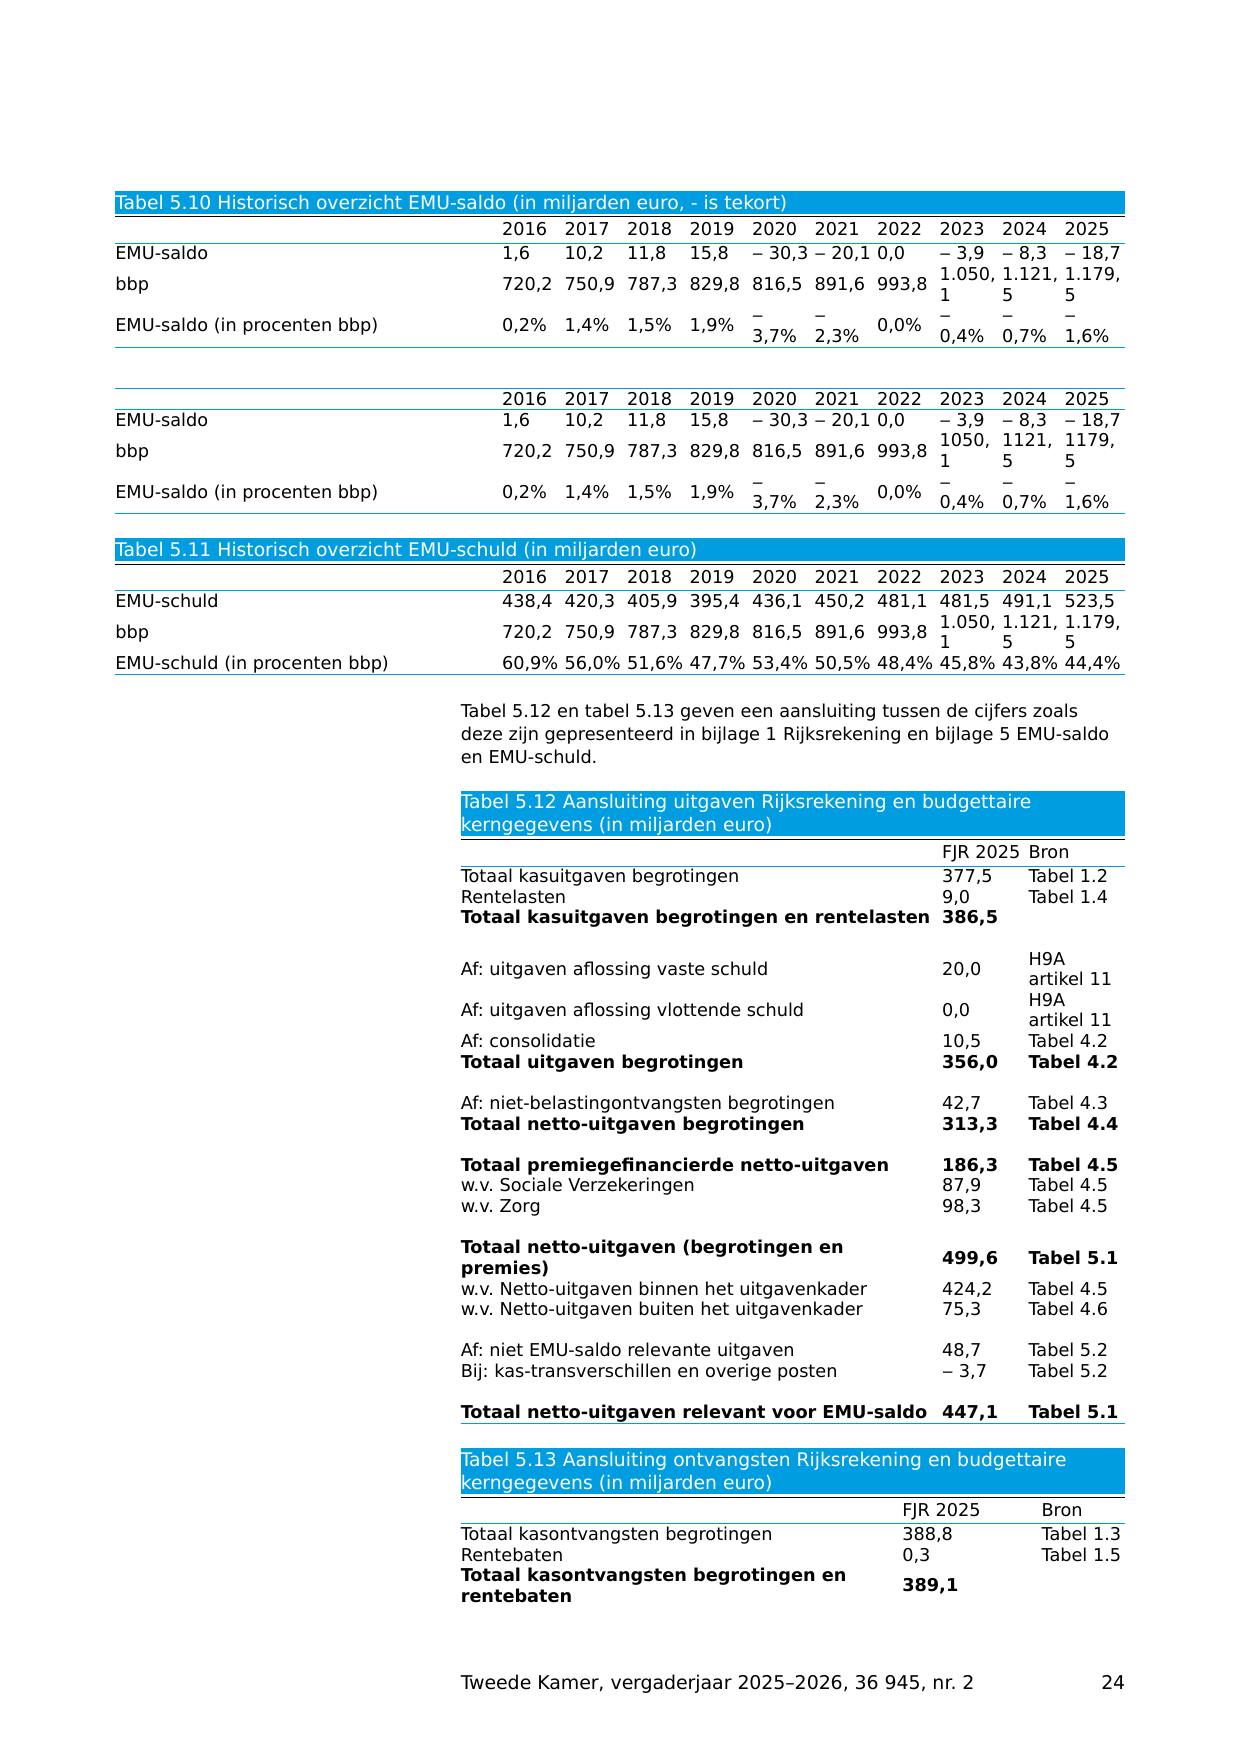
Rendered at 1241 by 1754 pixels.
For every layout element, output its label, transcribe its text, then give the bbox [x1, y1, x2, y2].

table_cell 56,0% [561, 653, 624, 673]
table_cell 0,2% [499, 305, 561, 346]
table_cell [461, 1320, 939, 1340]
table_cell 186,3 [939, 1155, 1025, 1175]
table_cell 0,2% [499, 472, 561, 513]
table_cell Af: niet-belastingontvangsten begrotingen [461, 1093, 939, 1113]
table_cell EMU-saldo (in procenten bbp) [115, 305, 499, 346]
table_cell 50,5% [811, 653, 874, 673]
table_cell 829,8 [686, 264, 749, 305]
table_cell Af: niet EMU-saldo relevante uitgaven [461, 1340, 939, 1361]
table_cell [1025, 1134, 1125, 1155]
table_cell Rentebaten [461, 1545, 899, 1565]
table_cell 0,0% [874, 472, 936, 513]
table_cell [561, 348, 624, 367]
table_cell [115, 368, 499, 388]
table_cell 1.121,5 [999, 264, 1061, 305]
table_cell 43,8% [999, 653, 1061, 673]
table_cell 45,8% [936, 653, 999, 673]
table_cell [1025, 1320, 1125, 1340]
table_cell 53,4% [749, 653, 811, 673]
table_cell Totaal kasontvangsten begrotingen [461, 1524, 899, 1544]
table_cell 51,6% [624, 653, 686, 673]
table_cell 2020 [749, 565, 811, 590]
table_cell 720,2 [499, 264, 561, 305]
table_cell 1,4% [561, 472, 624, 513]
table_cell ‒ 3,7 [939, 1361, 1025, 1382]
table_cell Tabel 4.4 [1025, 1114, 1125, 1134]
table_cell 787,3 [624, 430, 686, 472]
table_cell 993,8 [874, 264, 936, 305]
table_cell [624, 348, 686, 367]
table_cell 389,1 [899, 1565, 1038, 1606]
table_cell 20,0 [939, 949, 1025, 990]
table_cell [811, 348, 874, 367]
table_cell w.v. Zorg [461, 1196, 939, 1217]
table_cell 2021 [811, 389, 874, 409]
table_cell Tabel 1.5 [1039, 1545, 1125, 1565]
table_cell 2017 [561, 389, 624, 409]
table_cell ‒ 0,4% [936, 472, 999, 513]
table_cell 491,1 [999, 591, 1061, 612]
table_cell ‒ 0,4% [936, 305, 999, 346]
table_cell bbp [115, 430, 499, 472]
table_cell 48,4% [874, 653, 936, 673]
table_cell 388,8 [899, 1524, 1038, 1544]
table_cell [686, 368, 749, 388]
table_cell 2019 [686, 389, 749, 409]
table_cell 720,2 [499, 430, 561, 472]
table_cell 993,8 [874, 430, 936, 472]
table_cell 0,3 [899, 1545, 1038, 1565]
table_cell [115, 389, 499, 409]
table_cell [936, 368, 999, 388]
table_cell 2016 [499, 565, 561, 590]
table_cell [499, 368, 561, 388]
table_cell 481,1 [874, 591, 936, 612]
table_cell EMU-saldo [115, 410, 499, 430]
table_cell [939, 928, 1025, 948]
table_cell ‒ 3,7% [749, 472, 811, 513]
table_cell 405,9 [624, 591, 686, 612]
table_cell Totaal kasuitgaven begrotingen [461, 867, 939, 887]
table_cell Tabel 4.5 [1025, 1175, 1125, 1196]
table_cell 386,5 [939, 907, 1025, 928]
table_cell 891,6 [811, 430, 874, 472]
table_cell 0,0% [874, 305, 936, 346]
table_cell 2023 [936, 217, 999, 243]
table_cell 395,4 [686, 591, 749, 612]
table_cell 1,9% [686, 472, 749, 513]
table_cell 787,3 [624, 264, 686, 305]
table_cell ‒ 30,3 [749, 410, 811, 430]
table_cell 2018 [624, 389, 686, 409]
table_cell 377,5 [939, 867, 1025, 887]
table_cell 993,8 [874, 612, 936, 653]
table_cell 424,2 [939, 1279, 1025, 1299]
table_cell [561, 368, 624, 388]
table_cell [939, 1072, 1025, 1093]
table_cell 2024 [999, 565, 1061, 590]
table_cell H9A artikel 11 [1025, 949, 1125, 990]
table_cell 438,4 [499, 591, 561, 612]
table_cell [936, 348, 999, 367]
table_cell 15,8 [686, 244, 749, 264]
table_cell 523,5 [1061, 591, 1125, 612]
table_cell 1121,5 [999, 430, 1061, 472]
table_cell [499, 348, 561, 367]
table_cell 1.179,5 [1061, 264, 1125, 305]
table_cell Totaal kasuitgaven begrotingen en rentelasten [461, 907, 939, 928]
table_cell [749, 368, 811, 388]
table_cell [939, 1382, 1025, 1402]
table_cell 2024 [999, 217, 1061, 243]
table_cell w.v. Sociale Verzekeringen [461, 1175, 939, 1196]
table_cell [939, 1217, 1025, 1237]
table_cell Bij: kas-transverschillen en overige posten [461, 1361, 939, 1382]
table_cell 2022 [874, 389, 936, 409]
table_cell 750,9 [561, 612, 624, 653]
table_cell Tabel 1.4 [1025, 887, 1125, 907]
table_cell ‒ 0,7% [999, 472, 1061, 513]
table_cell [1061, 368, 1125, 388]
table_cell ‒ 3,9 [936, 244, 999, 264]
table_cell 1,4% [561, 305, 624, 346]
table_cell Bron [1039, 1498, 1125, 1523]
table_cell ‒ 2,3% [811, 305, 874, 346]
table_cell 750,9 [561, 264, 624, 305]
table_cell [461, 1217, 939, 1237]
table_cell 15,8 [686, 410, 749, 430]
table_cell Totaal uitgaven begrotingen [461, 1052, 939, 1072]
table_cell [1025, 1382, 1125, 1402]
table_cell [874, 368, 936, 388]
table_cell [999, 348, 1061, 367]
table_cell bbp [115, 264, 499, 305]
table_cell bbp [115, 612, 499, 653]
table_cell [1061, 348, 1125, 367]
table_cell 750,9 [561, 430, 624, 472]
table_cell [1039, 1606, 1125, 1627]
table_cell 10,5 [939, 1031, 1025, 1052]
table_cell Tabel 4.2 [1025, 1031, 1125, 1052]
table_cell 1.179,5 [1061, 612, 1125, 653]
table_cell Totaal kasontvangsten begrotingen en rentebaten [461, 1565, 899, 1606]
table_cell [939, 1320, 1025, 1340]
table_cell Tabel 5.2 [1025, 1340, 1125, 1361]
table_cell [749, 348, 811, 367]
table_cell Tabel 4.5 [1025, 1155, 1125, 1175]
table_cell 11,8 [624, 410, 686, 430]
table_cell [115, 217, 499, 243]
table_cell [461, 1382, 939, 1402]
table_cell 2019 [686, 217, 749, 243]
table_cell 2022 [874, 565, 936, 590]
table_cell Tabel 1.2 [1025, 867, 1125, 887]
table_cell [939, 1134, 1025, 1155]
table_cell 1050,1 [936, 430, 999, 472]
table_cell 0,0 [939, 990, 1025, 1031]
table_cell 2017 [561, 217, 624, 243]
table_cell ‒ 8,3 [999, 244, 1061, 264]
table_cell [899, 1606, 1038, 1627]
table_cell ‒ 3,7% [749, 305, 811, 346]
table_cell 0,0 [874, 410, 936, 430]
table_cell Tabel 4.5 [1025, 1279, 1125, 1299]
table_cell EMU-schuld [115, 591, 499, 612]
table_cell 87,9 [939, 1175, 1025, 1196]
table_cell ‒ 1,6% [1061, 305, 1125, 346]
table_cell EMU-schuld (in procenten bbp) [115, 653, 499, 673]
table_cell [874, 348, 936, 367]
table_cell [999, 368, 1061, 388]
table_cell ‒ 18,7 [1061, 410, 1125, 430]
table_cell EMU-saldo (in procenten bbp) [115, 472, 499, 513]
table_cell 2023 [936, 389, 999, 409]
table_cell 42,7 [939, 1093, 1025, 1113]
table_cell H9A artikel 11 [1025, 990, 1125, 1031]
table_cell [686, 348, 749, 367]
table_cell Totaal netto-uitgaven relevant voor EMU-saldo [461, 1402, 939, 1423]
table_cell 2021 [811, 217, 874, 243]
table_cell Bron [1025, 840, 1125, 866]
table_cell [461, 1072, 939, 1093]
table_cell [461, 1134, 939, 1155]
table_cell 48,7 [939, 1340, 1025, 1361]
table_cell 0,0 [874, 244, 936, 264]
table_cell 720,2 [499, 612, 561, 653]
table_cell 2025 [1061, 217, 1125, 243]
table_cell 313,3 [939, 1114, 1025, 1134]
table_cell 44,4% [1061, 653, 1125, 673]
table_cell [461, 1498, 899, 1523]
table_cell 816,5 [749, 612, 811, 653]
table_cell 10,2 [561, 244, 624, 264]
table_cell [461, 1606, 899, 1627]
table_cell ‒ 18,7 [1061, 244, 1125, 264]
table_cell 436,1 [749, 591, 811, 612]
table_cell 1,9% [686, 305, 749, 346]
table_cell 891,6 [811, 264, 874, 305]
table_cell 447,1 [939, 1402, 1025, 1423]
table_cell 75,3 [939, 1299, 1025, 1320]
table_cell [1025, 907, 1125, 928]
table_cell 2017 [561, 565, 624, 590]
table_cell 2023 [936, 565, 999, 590]
table_cell [1039, 1565, 1125, 1606]
table_cell 1,5% [624, 305, 686, 346]
table_cell Totaal netto-uitgaven begrotingen [461, 1114, 939, 1134]
table_cell ‒ 8,3 [999, 410, 1061, 430]
table_cell 2020 [749, 217, 811, 243]
table_cell [461, 840, 939, 866]
table_cell Tabel 5.2 [1025, 1361, 1125, 1382]
table_cell Totaal premiegefinancierde netto-uitgaven [461, 1155, 939, 1175]
table_cell [1025, 1072, 1125, 1093]
table_cell Tabel 4.3 [1025, 1093, 1125, 1113]
table_cell 2016 [499, 389, 561, 409]
table_cell 10,2 [561, 410, 624, 430]
table_cell 2018 [624, 565, 686, 590]
table_cell Tabel 4.5 [1025, 1196, 1125, 1217]
table_cell EMU-saldo [115, 244, 499, 264]
table_cell [115, 348, 499, 367]
table_cell 829,8 [686, 612, 749, 653]
table_cell Af: uitgaven aflossing vaste schuld [461, 949, 939, 990]
table_cell [461, 928, 939, 948]
table_cell 1.121,5 [999, 612, 1061, 653]
table_cell Af: uitgaven aflossing vlottende schuld [461, 990, 939, 1031]
table_cell ‒ 30,3 [749, 244, 811, 264]
table_cell [115, 565, 499, 590]
table_cell 420,3 [561, 591, 624, 612]
table_cell Rentelasten [461, 887, 939, 907]
table_cell 47,7% [686, 653, 749, 673]
table_cell 2020 [749, 389, 811, 409]
table_cell 2022 [874, 217, 936, 243]
table_cell ‒ 20,1 [811, 410, 874, 430]
table_cell 1.050,1 [936, 264, 999, 305]
table_cell 2016 [499, 217, 561, 243]
table_cell 2025 [1061, 389, 1125, 409]
table_cell 481,5 [936, 591, 999, 612]
table_cell 787,3 [624, 612, 686, 653]
table_cell 891,6 [811, 612, 874, 653]
table_cell ‒ 2,3% [811, 472, 874, 513]
table_cell 1,5% [624, 472, 686, 513]
table_cell Af: consolidatie [461, 1031, 939, 1052]
table_cell ‒ 0,7% [999, 305, 1061, 346]
table_cell 2025 [1061, 565, 1125, 590]
table_cell 2019 [686, 565, 749, 590]
table_cell 1,6 [499, 244, 561, 264]
table_cell 9,0 [939, 887, 1025, 907]
table_cell 1,6 [499, 410, 561, 430]
table_cell [1025, 1217, 1125, 1237]
table_cell 356,0 [939, 1052, 1025, 1072]
table_cell Tabel 5.1 [1025, 1237, 1125, 1278]
table_cell 2018 [624, 217, 686, 243]
table_cell ‒ 1,6% [1061, 472, 1125, 513]
table_cell 829,8 [686, 430, 749, 472]
table_cell [624, 368, 686, 388]
table_cell ‒ 3,9 [936, 410, 999, 430]
table_cell Tabel 1.3 [1039, 1524, 1125, 1544]
table_cell FJR 2025 [899, 1498, 1038, 1523]
table_cell ‒ 20,1 [811, 244, 874, 264]
table_cell 816,5 [749, 264, 811, 305]
table_cell [811, 368, 874, 388]
table_cell 11,8 [624, 244, 686, 264]
table_cell 1179,5 [1061, 430, 1125, 472]
table_cell FJR 2025 [939, 840, 1025, 866]
table_cell [1025, 928, 1125, 948]
table_cell 2024 [999, 389, 1061, 409]
table_cell 2021 [811, 565, 874, 590]
table_cell w.v. Netto-uitgaven buiten het uitgavenkader [461, 1299, 939, 1320]
table_cell Tabel 5.1 [1025, 1402, 1125, 1423]
table_cell Totaal netto-uitgaven (begrotingen en premies) [461, 1237, 939, 1278]
table_cell 98,3 [939, 1196, 1025, 1217]
table_cell Tabel 4.6 [1025, 1299, 1125, 1320]
table_cell 816,5 [749, 430, 811, 472]
table_cell 1.050,1 [936, 612, 999, 653]
text Tabel 5.12 en tabel 5.13 geven een aansluiting tussen de cijfers zoals deze zijn gepresenteerd in bijlage 1 Rijksrekening en bijlage 5 EMU-saldo en EMU-schuld. [461, 699, 1125, 768]
table_cell 499,6 [939, 1237, 1025, 1278]
table_cell w.v. Netto-uitgaven binnen het uitgavenkader [461, 1279, 939, 1299]
table_cell 60,9% [499, 653, 561, 673]
table_cell Tabel 4.2 [1025, 1052, 1125, 1072]
table_cell 450,2 [811, 591, 874, 612]
